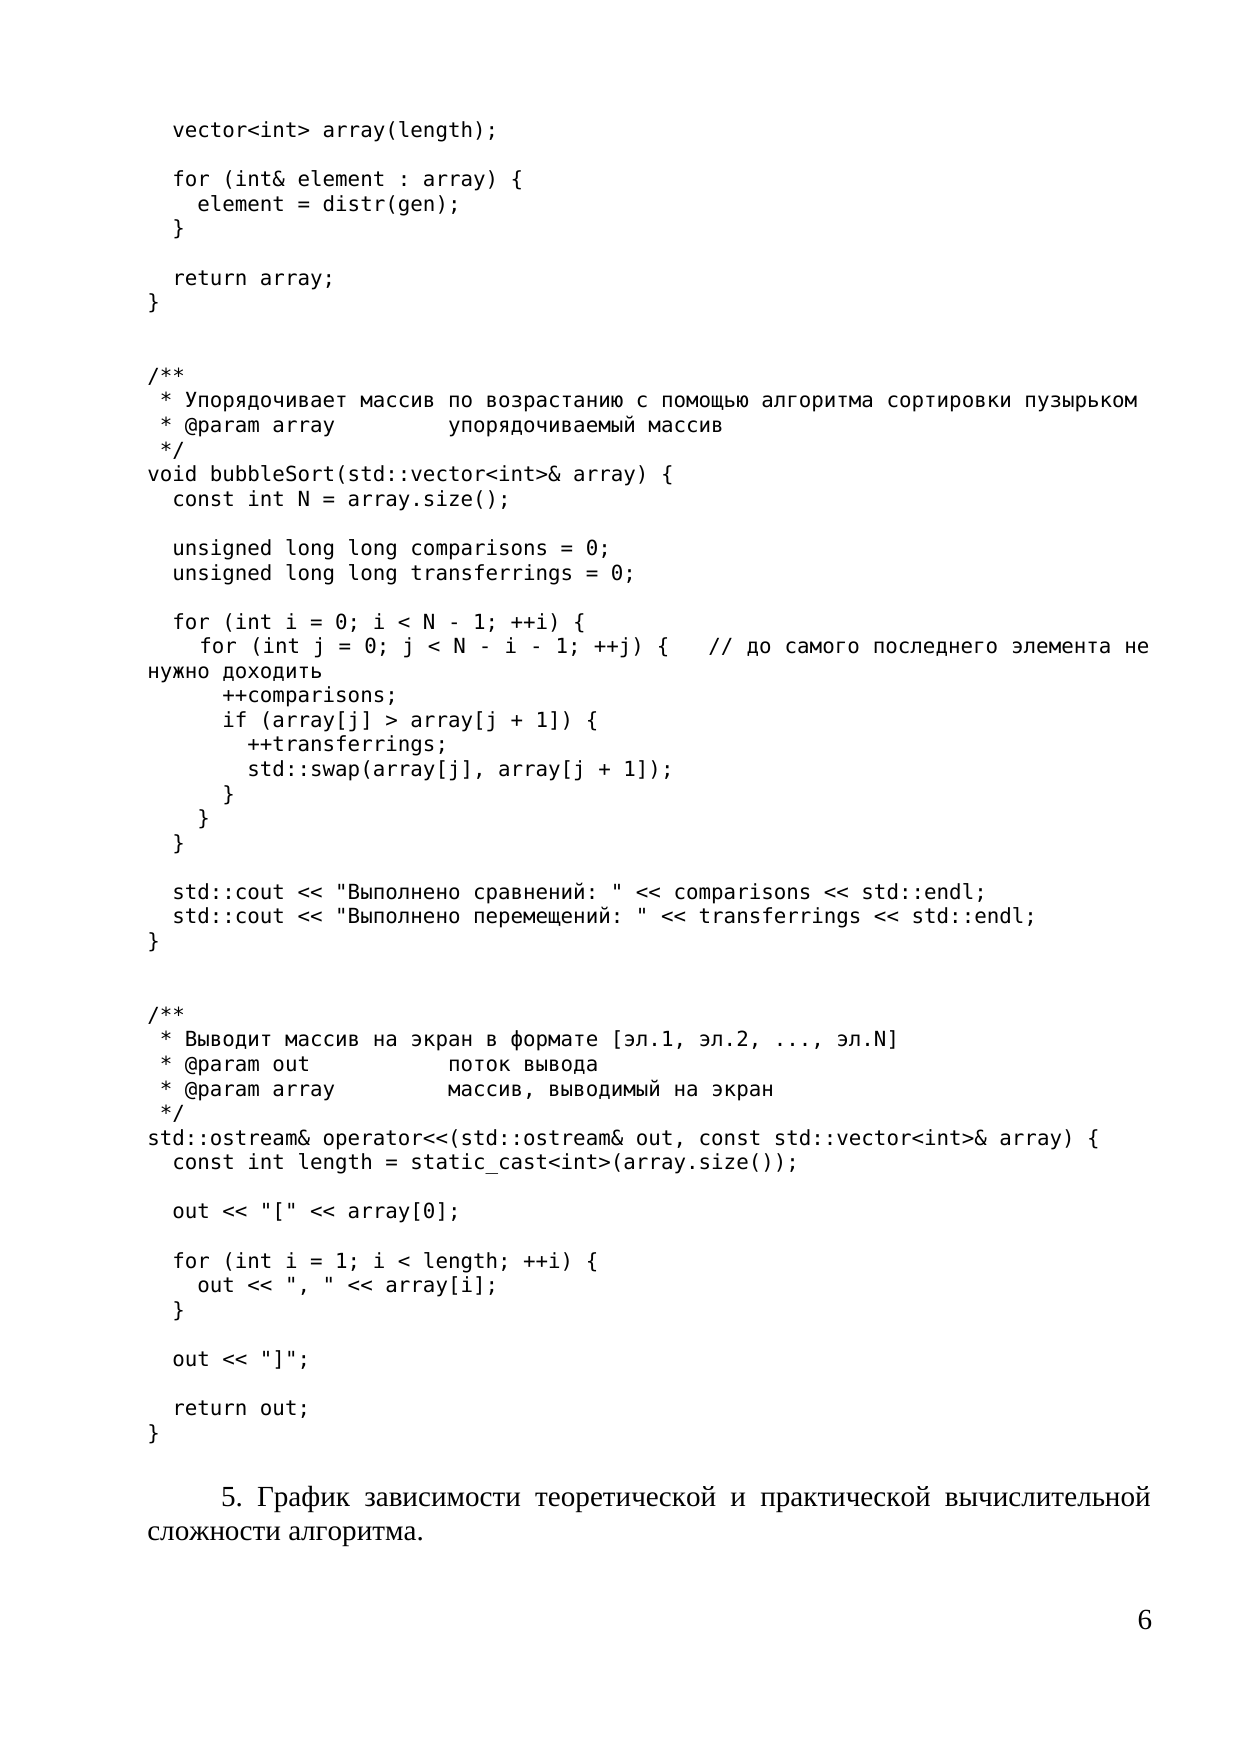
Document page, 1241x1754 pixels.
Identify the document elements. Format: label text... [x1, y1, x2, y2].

text std::ostream& operator<<(std::ostream& out, const std::vector<int>& array) { [147, 1126, 1152, 1150]
text out << ", " << array[i]; [147, 1273, 1152, 1297]
text if (array[j] > array[j + 1]) { [147, 708, 1152, 732]
text * @param array массив, выводимый на экран [147, 1077, 1152, 1101]
text out << "]"; [147, 1347, 1152, 1371]
text * @param array упорядочиваемый массив [147, 413, 1152, 437]
text const int length = static_cast<int>(array.size()); [147, 1150, 1152, 1174]
text unsigned long long comparisons = 0; [147, 536, 1152, 560]
text std::swap(array[j], array[j + 1]); [147, 757, 1152, 781]
text } [147, 1298, 1152, 1322]
text /** [147, 1003, 1152, 1027]
text element = distr(gen); [147, 192, 1152, 216]
text } [147, 290, 1152, 314]
text */ [147, 1101, 1152, 1125]
text 5. График зависимости теоретической и практической вычислительной сложности алгоритма. [147, 1479, 1152, 1546]
text ++transferrings; [147, 732, 1152, 757]
text } [147, 1421, 1152, 1445]
text } [147, 782, 1152, 806]
text return out; [147, 1396, 1152, 1420]
text for (int j = 0; j < N - i - 1; ++j) { // до самого последнего элемента не нужно доходить [147, 634, 1152, 683]
text /** [147, 364, 1152, 388]
text void bubbleSort(std::vector<int>& array) { [147, 462, 1152, 487]
text const int N = array.size(); [147, 487, 1152, 511]
text for (int i = 0; i < N - 1; ++i) { [147, 610, 1152, 634]
text } [147, 216, 1152, 241]
text std::cout << "Выполнено перемещений: " << transferrings << std::endl; [147, 904, 1152, 929]
text for (int& element : array) { [147, 167, 1152, 192]
text unsigned long long transferrings = 0; [147, 561, 1152, 585]
text out << "[" << array[0]; [147, 1199, 1152, 1224]
text ++comparisons; [147, 683, 1152, 707]
text } [147, 806, 1152, 830]
text */ [147, 438, 1152, 462]
text } [147, 929, 1152, 953]
text * Выводит массив на экран в формате [эл.1, эл.2, ..., эл.N] [147, 1027, 1152, 1052]
text vector<int> array(length); [147, 118, 1152, 142]
text * @param out поток вывода [147, 1052, 1152, 1076]
text for (int i = 1; i < length; ++i) { [147, 1249, 1152, 1273]
text return array; [147, 266, 1152, 290]
text * Упорядочивает массив по возрастанию с помощью алгоритма сортировки пузырьком [147, 388, 1152, 413]
text std::cout << "Выполнено сравнений: " << comparisons << std::endl; [147, 880, 1152, 904]
text } [147, 831, 1152, 855]
